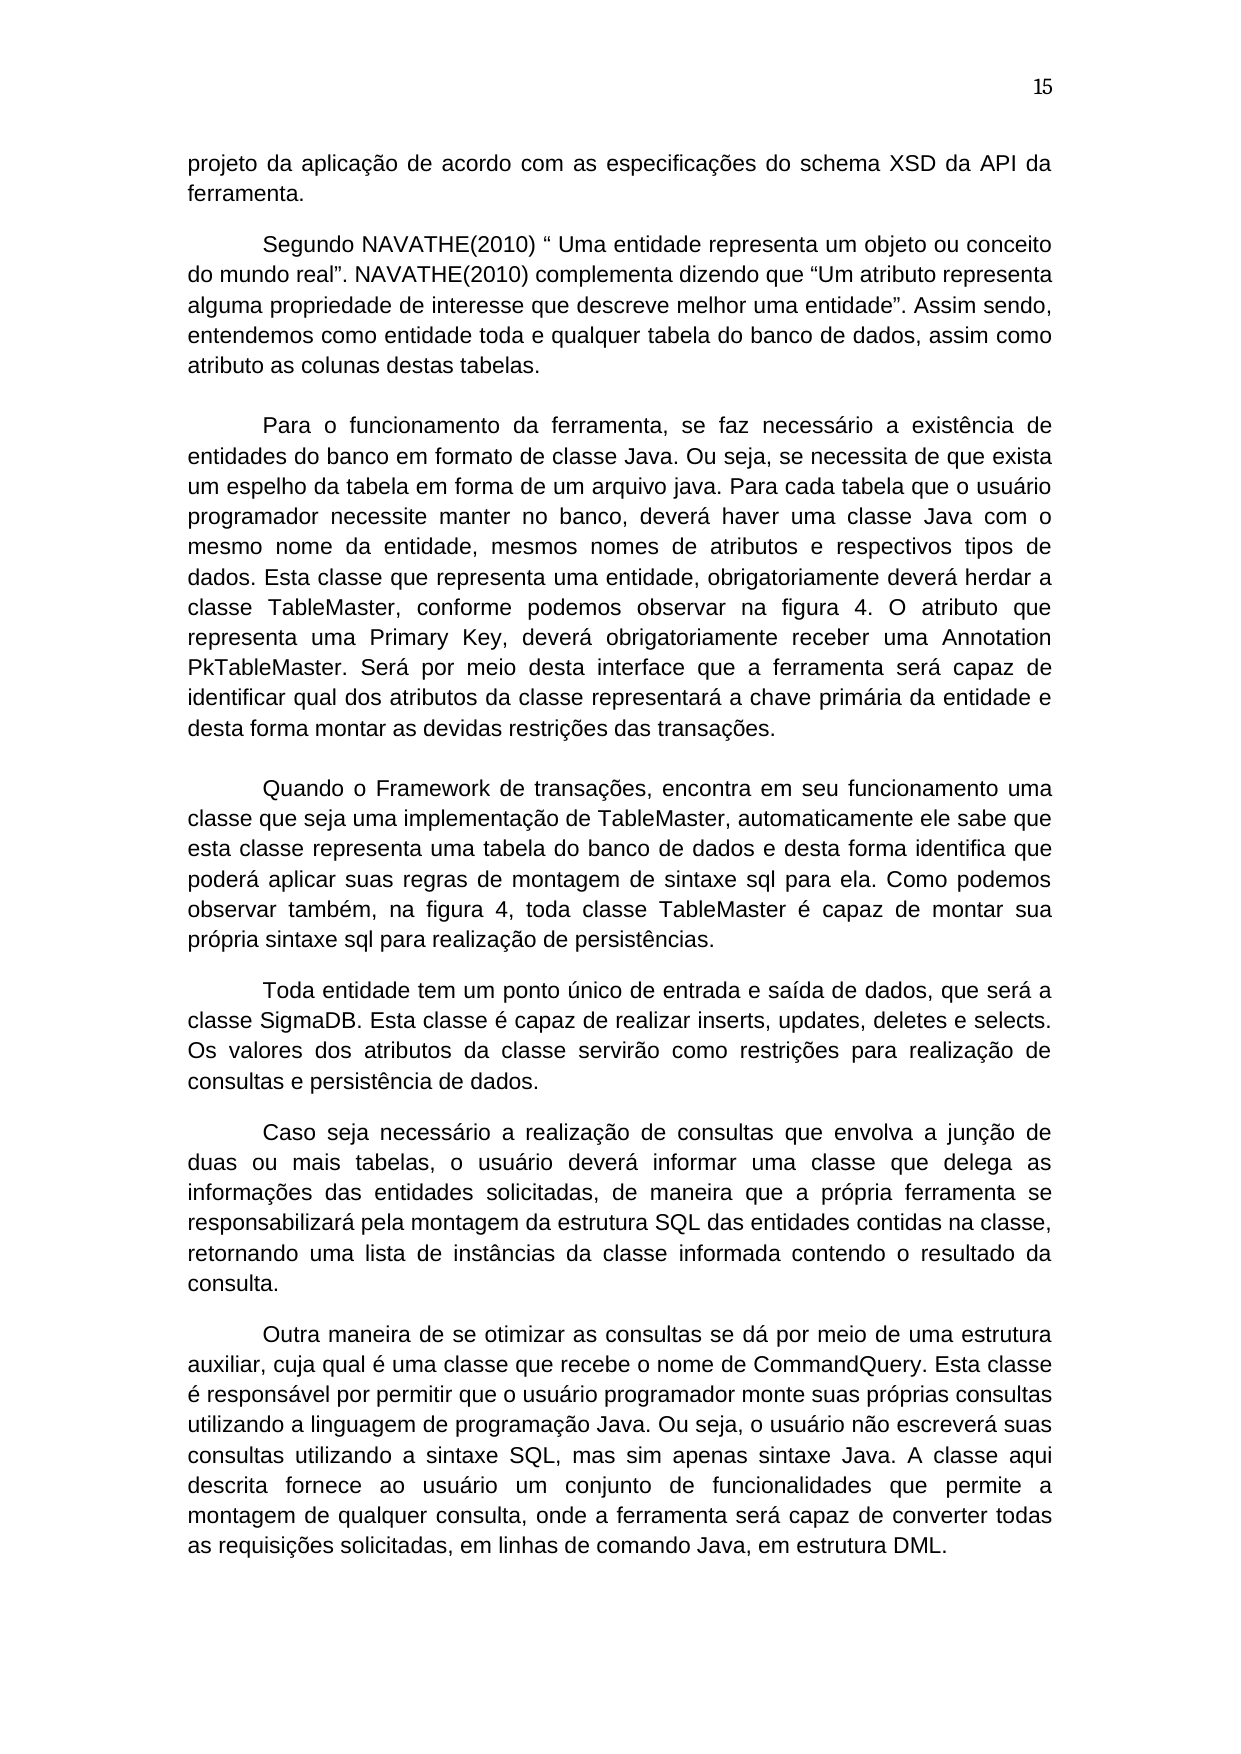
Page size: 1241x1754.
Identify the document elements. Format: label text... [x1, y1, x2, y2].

text projeto da aplicação de acordo com as especificações do schema XSD da API da ferramenta. [187, 150, 1053, 207]
text Toda entidade tem um ponto único de entrada e saída de dados, que será a classe SigmaDB. Esta classe é capaz de realizar inserts, updates, deletes e selects. Os valores dos atributos da classe servirão como restrições para realização de consultas e persistência de dados. [187, 977, 1053, 1094]
list Quando o Framework de transações, encontra em seu funcionamento uma classe que seja uma implementação de TableMaster, automaticamente ele sabe que esta classe representa uma tabela do banco de dados e desta forma identifica que poderá aplicar suas regras de montagem de sintaxe sql para ela. Como podemos observar também, na figura 4, toda classe TableMaster é capaz de montar sua própria sintaxe sql para realização de persistências. [187, 775, 1053, 952]
list Para o funcionamento da ferramenta, se faz necessário a existência de entidades do banco em formato de classe Java. Ou seja, se necessita de que exista um espelho da tabela em forma de um arquivo java. Para cada tabela que o usuário programador necessite manter no banco, deverá haver uma classe Java com o mesmo nome da entidade, mesmos nomes de atributos e respectivos tipos de dados. Esta classe que representa uma entidade, obrigatoriamente deverá herdar a classe TableMaster, conforme podemos observar na figura 4. O atributo que representa uma Primary Key, deverá obrigatoriamente receber uma Annotation PkTableMaster. Será por meio desta interface que a ferramenta será capaz de identificar qual dos atributos da classe representará a chave primária da entidade e desta forma montar as devidas restrições das transações. [187, 412, 1053, 741]
list Segundo NAVATHE(2010) “ Uma entidade representa um objeto ou conceito do mundo real”. NAVATHE(2010) complementa dizendo que “Um atributo representa alguma propriedade de interesse que descreve melhor uma entidade”. Assim sendo, entendemos como entidade toda e qualquer tabela do banco de dados, assim como atributo as colunas destas tabelas. [187, 231, 1053, 378]
text Outra maneira de se otimizar as consultas se dá por meio de uma estrutura auxiliar, cuja qual é uma classe que recebe o nome de CommandQuery. Esta classe é responsável por permitir que o usuário programador monte suas próprias consultas utilizando a linguagem de programação Java. Ou seja, o usuário não escreverá suas consultas utilizando a sintaxe SQL, mas sim apenas sintaxe Java. A classe aqui descrita fornece ao usuário um conjunto de funcionalidades que permite a montagem de qualquer consulta, onde a ferramenta será capaz de converter todas as requisições solicitadas, em linhas de comando Java, em estrutura DML. [187, 1321, 1053, 1559]
text Caso seja necessário a realização de consultas que envolva a junção de duas ou mais tabelas, o usuário deverá informar uma classe que delega as informações das entidades solicitadas, de maneira que a própria ferramenta se responsabilizará pela montagem da estrutura SQL das entidades contidas na classe, retornando uma lista de instâncias da classe informada contendo o resultado da consulta. [187, 1119, 1053, 1296]
